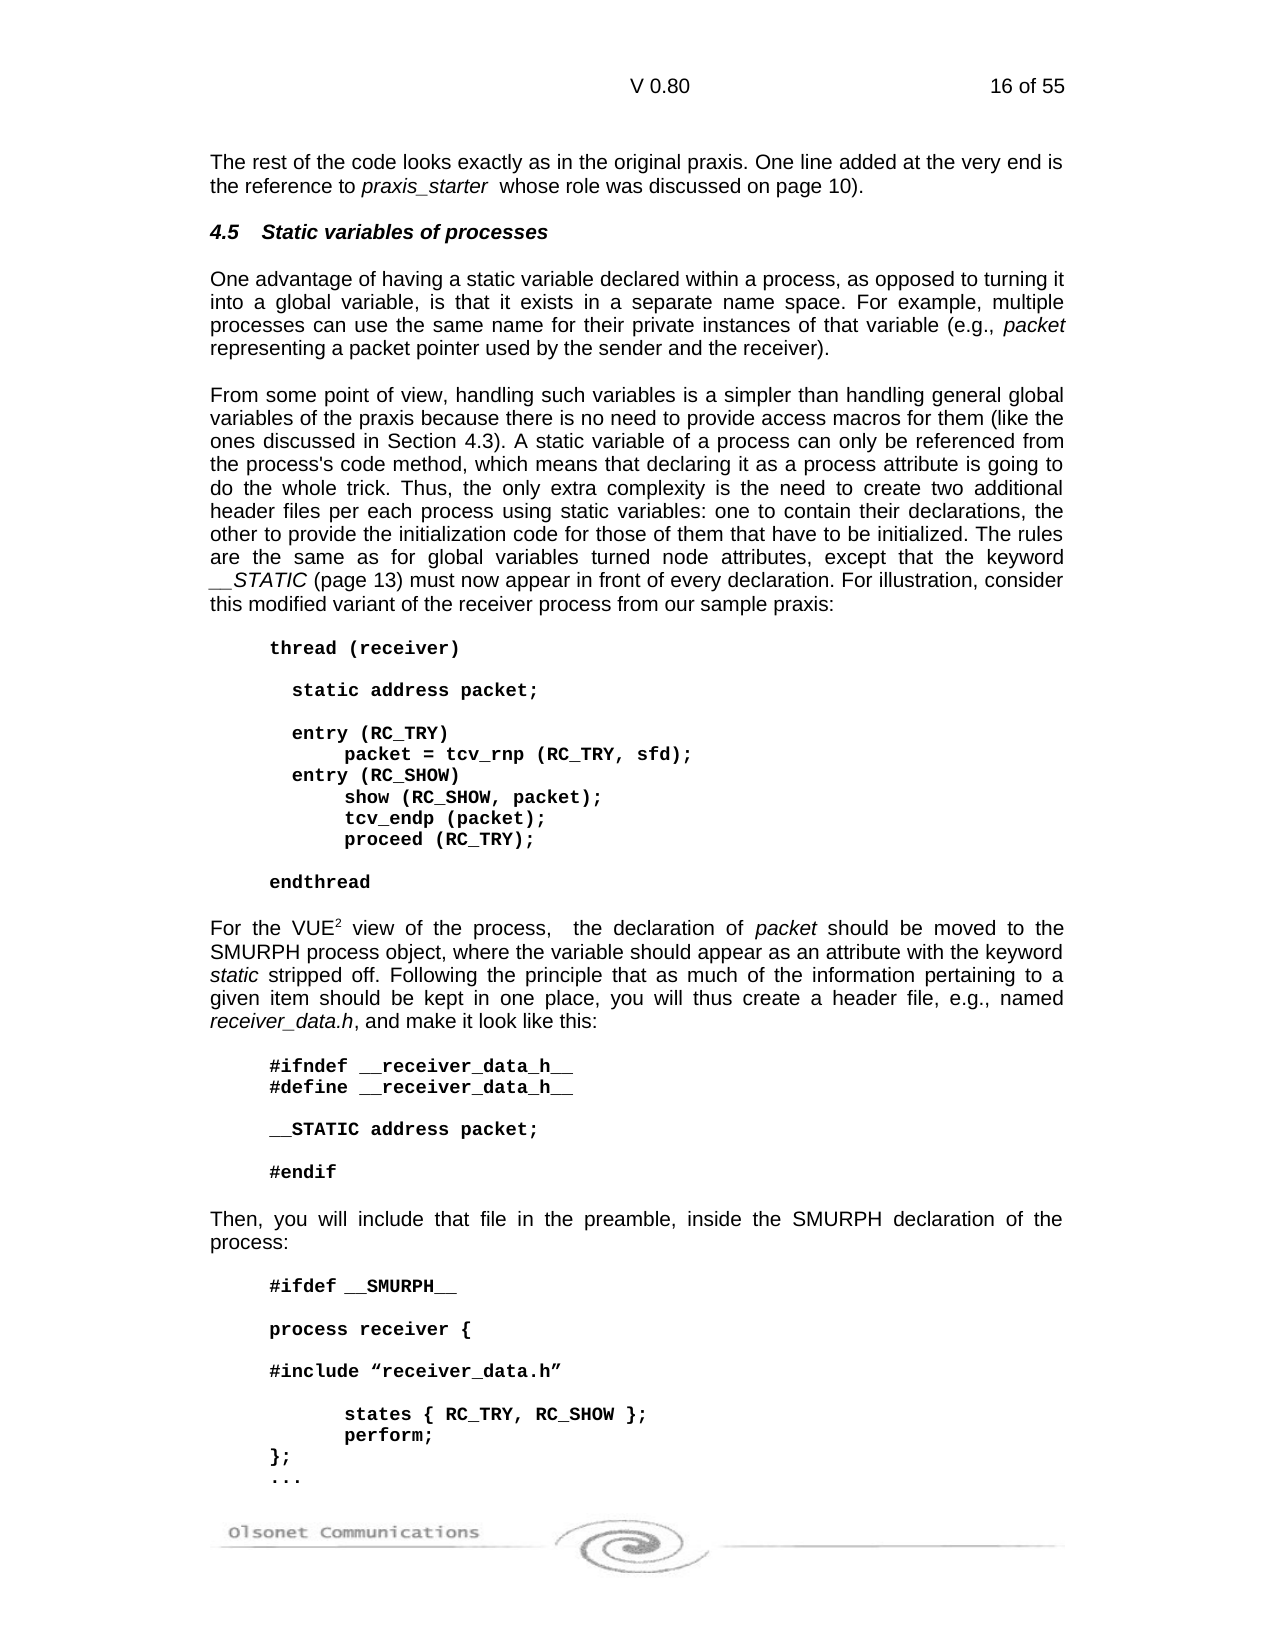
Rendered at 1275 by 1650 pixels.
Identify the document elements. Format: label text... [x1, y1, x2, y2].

text #ifdef __SMURPH__ [269, 1277, 1065, 1298]
text ... [269, 1468, 1065, 1489]
text For the VUE2 view of the process, the declaration of packet should be moved to the SMURPH process object, where the variable should appear as an attribute with the keyword static stripped off. Following the principle that as much of the information pertaining to a given item should be kept in one place, you will thus create a header file, e.g., named receiver_data.h, and make it look like this: [210, 917, 1065, 1033]
text proceed (RC_TRY); [269, 830, 1065, 851]
text packet = tcv_rnp (RC_TRY, sfd); [269, 745, 1065, 766]
text One advantage of having a static variable declared within a process, as opposed to turning it into a global variable, is that it exists in a separate name space. For example, multiple processes can use the same name for their private instances of that variable (e.g., packet representing a packet pointer used by the sender and the receiver). [210, 267, 1065, 360]
text perform; [269, 1426, 1065, 1447]
text #define __receiver_data_h__ [269, 1078, 1065, 1099]
subtitle Static variables of processes [210, 221, 1065, 244]
picture [210, 1504, 1065, 1596]
text static address packet; [269, 681, 1065, 702]
text endthread [269, 872, 1065, 894]
text entry (RC_SHOW) [269, 766, 1065, 787]
text The rest of the code looks exactly as in the original praxis. One line added at the very end is the reference to praxis_starter whose role was discussed on page 11). [210, 151, 1065, 197]
text #ifndef __receiver_data_h__ [269, 1056, 1065, 1078]
text tcv_endp (packet); [269, 809, 1065, 830]
text Then, you will include that file in the preamble, inside the SMURPH declaration of the process: [210, 1207, 1065, 1253]
text states { RC_TRY, RC_SHOW }; [269, 1404, 1065, 1426]
text }; [269, 1447, 1065, 1468]
text thread (receiver) [269, 639, 1065, 660]
text show (RC_SHOW, packet); [269, 787, 1065, 809]
text #endif [269, 1163, 1065, 1184]
text #include “receiver_data.h” [269, 1362, 1065, 1383]
text __STATIC address packet; [269, 1120, 1065, 1141]
text entry (RC_TRY) [269, 724, 1065, 745]
text process receiver { [269, 1319, 1065, 1341]
text From some point of view, handling such variables is a simpler than handling general global variables of the praxis because there is no need to provide access macros for them (like the ones discussed in Section 4.3). A static variable of a process can only be referenced from the process's code method, which means that declaring it as a process attribute is going to do the whole trick. Thus, the only extra complexity is the need to create two additional header files per each process using static variables: one to contain their declarations, the other to provide the initialization code for those of them that have to be initialized. The rules are the same as for global variables turned node attributes, except that the keyword __STATIC (page 14) must now appear in front of every declaration. For illustration, consider this modified variant of the receiver process from our sample praxis: [210, 383, 1065, 616]
